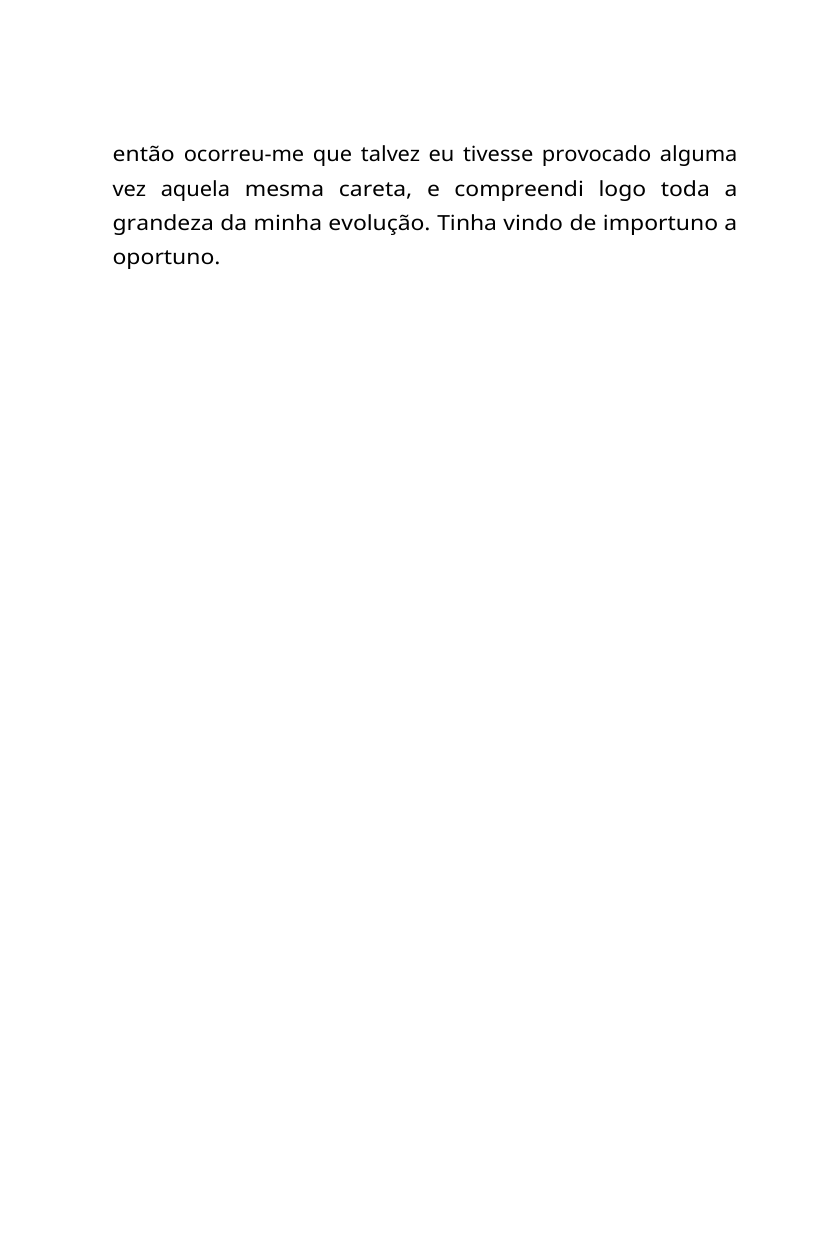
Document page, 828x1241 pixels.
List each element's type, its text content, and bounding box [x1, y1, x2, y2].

text então ocorreu-me que talvez eu tivesse provocado alguma vez aquela mesma careta, e compreendi logo toda a grandeza da minha evolução. Tinha vindo de importuno a oportuno. [112, 139, 738, 270]
